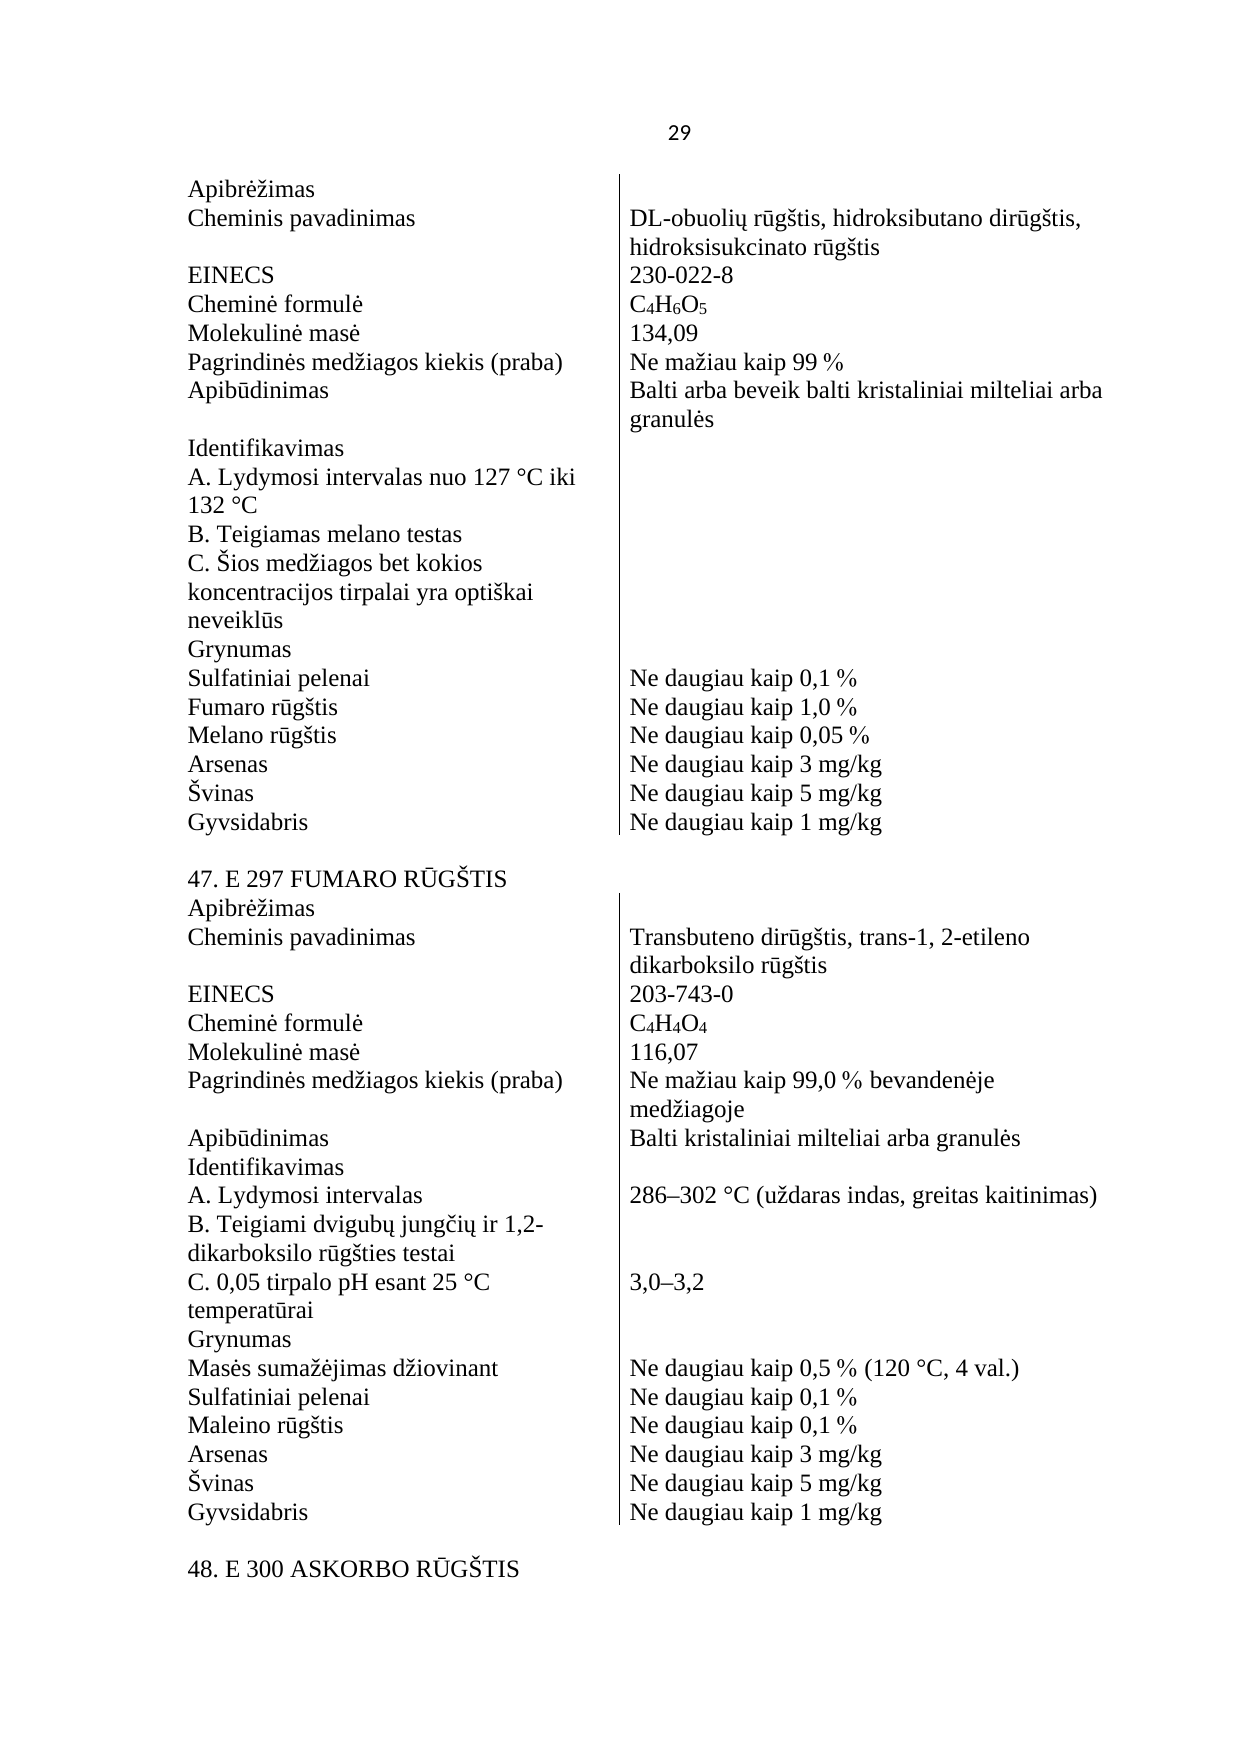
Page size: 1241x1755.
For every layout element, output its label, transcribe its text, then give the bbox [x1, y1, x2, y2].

table_cell Sulfatiniai pelenai [177, 1382, 619, 1410]
table_cell Švinas [177, 1468, 619, 1497]
table_cell 230-022-8 [620, 260, 1122, 289]
table_cell [620, 1152, 1122, 1180]
table_cell Ne mažiau kaip 99  [620, 347, 1122, 375]
table_cell Melano rūgštis [177, 720, 619, 749]
table_cell B. Teigiamas melano testas [177, 519, 619, 548]
table_cell Apibrėžimas [177, 893, 619, 922]
table_cell Cheminė formulė [177, 1008, 619, 1037]
table_cell Molekulinė masė [177, 318, 619, 347]
table_cell Masės sumažėjimas džiovinant [177, 1353, 619, 1382]
table_cell Balti kristaliniai milteliai arba granulės [620, 1123, 1122, 1152]
table_cell EINECS [177, 260, 619, 289]
table_cell 134,09 [620, 318, 1122, 347]
table_cell 3,0–3,2 [620, 1267, 1122, 1324]
table_header 47. E 297 FUMARO RŪGŠTIS [177, 864, 1122, 893]
table_cell Ne daugiau kaip 0,1  [620, 1382, 1122, 1410]
table_cell C. 0,05 tirpalo pH esant 25 °C temperatūrai [177, 1267, 619, 1324]
table_header 48. E 300 ASKORBO RŪGŠTIS [177, 1554, 1122, 1583]
table_cell Cheminė formulė [177, 289, 619, 318]
table_cell [620, 1209, 1122, 1267]
table_cell C. Šios medžiagos bet kokios koncentracijos tirpalai yra optiškai neveiklūs [177, 548, 619, 634]
table_cell Ne daugiau kaip 5 mg/kg [620, 1468, 1122, 1497]
table_cell Pagrindinės medžiagos kiekis (praba) [177, 1065, 619, 1123]
table_cell [620, 174, 1122, 203]
table_cell Švinas [177, 778, 619, 807]
table_cell Arsenas [177, 749, 619, 778]
table_cell Ne daugiau kaip 0,05  [620, 720, 1122, 749]
table_cell Apibrėžimas [177, 174, 619, 203]
table_cell Ne daugiau kaip 1 mg/kg [620, 807, 1122, 835]
table_cell [620, 634, 1122, 663]
table_cell Ne daugiau kaip 5 mg/kg [620, 778, 1122, 807]
table_cell Apibūdinimas [177, 375, 619, 433]
table_cell C4H4O4 [620, 1008, 1122, 1037]
table_cell Grynumas [177, 1324, 619, 1353]
table_cell Ne daugiau kaip 3 mg/kg [620, 1439, 1122, 1468]
table_cell C4H6O5 [620, 289, 1122, 318]
table_cell Ne daugiau kaip 0,5  (120 °C, 4 val.) [620, 1353, 1122, 1382]
table_cell 286–302 °C (uždaras indas, greitas kaitinimas) [620, 1180, 1122, 1209]
table_cell Gyvsidabris [177, 1497, 619, 1525]
table_cell A. Lydymosi intervalas [177, 1180, 619, 1209]
table_cell Molekulinė masė [177, 1037, 619, 1065]
table_cell Apibūdinimas [177, 1123, 619, 1152]
table_cell Grynumas [177, 634, 619, 663]
table_cell [620, 893, 1122, 922]
table_cell DL-obuolių rūgštis, hidroksibutano dirūgštis, hidroksisukcinato rūgštis [620, 203, 1122, 260]
table_cell [620, 462, 1122, 519]
table_cell Ne daugiau kaip 1 mg/kg [620, 1497, 1122, 1525]
table_cell EINECS [177, 979, 619, 1008]
table_cell Ne daugiau kaip 0,1  [620, 663, 1122, 692]
table_cell [620, 548, 1122, 634]
table_cell Cheminis pavadinimas [177, 922, 619, 979]
table_cell Ne daugiau kaip 0,1  [620, 1410, 1122, 1439]
table_cell Arsenas [177, 1439, 619, 1468]
table_cell [620, 433, 1122, 462]
table_cell Identifikavimas [177, 433, 619, 462]
table_cell Identifikavimas [177, 1152, 619, 1180]
table_cell Ne mažiau kaip 99,0  bevandenėje medžiagoje [620, 1065, 1122, 1123]
table_cell Fumaro rūgštis [177, 692, 619, 720]
table_cell Sulfatiniai pelenai [177, 663, 619, 692]
table_cell Transbuteno dirūgštis, trans-1, 2-etileno dikarboksilo rūgštis [620, 922, 1122, 979]
table_cell Cheminis pavadinimas [177, 203, 619, 260]
table_cell [620, 519, 1122, 548]
table_cell 203-743-0 [620, 979, 1122, 1008]
table_cell A. Lydymosi intervalas nuo 127 °C iki 132 °C [177, 462, 619, 519]
table_cell Gyvsidabris [177, 807, 619, 835]
table_cell Balti arba beveik balti kristaliniai milteliai arba granulės [620, 375, 1122, 433]
table_cell Maleino rūgštis [177, 1410, 619, 1439]
table_cell [620, 1324, 1122, 1353]
table_cell Ne daugiau kaip 3 mg/kg [620, 749, 1122, 778]
table_cell Ne daugiau kaip 1,0  [620, 692, 1122, 720]
table_cell B. Teigiami dvigubų jungčių ir 1,2-dikarboksilo rūgšties testai [177, 1209, 619, 1267]
table_cell Pagrindinės medžiagos kiekis (praba) [177, 347, 619, 375]
table_cell 116,07 [620, 1037, 1122, 1065]
